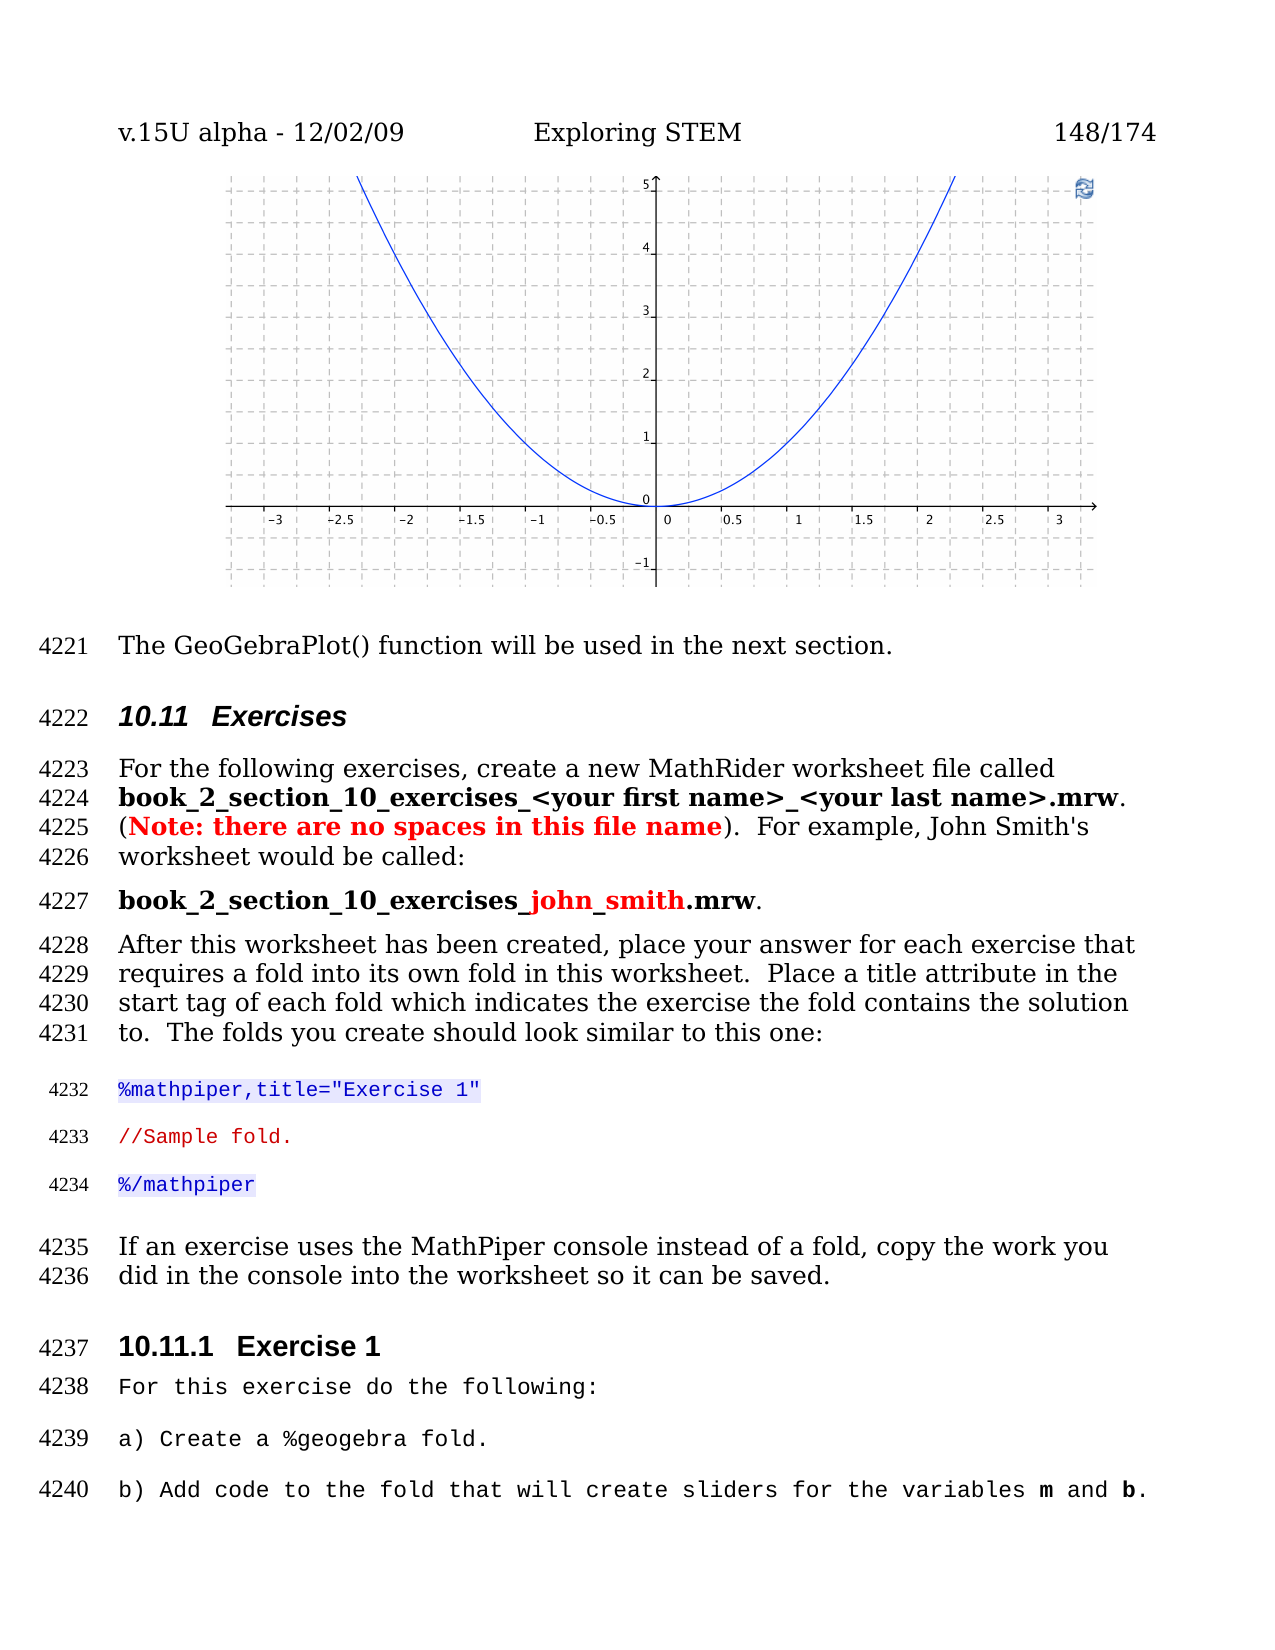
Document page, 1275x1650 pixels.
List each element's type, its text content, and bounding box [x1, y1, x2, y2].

text For this exercise do the following: [118, 1375, 1157, 1401]
subtitle Exercise 1 [118, 1329, 1157, 1363]
text %/mathpiper [118, 1173, 1157, 1197]
text %mathpiper,title="Exercise 1" [118, 1079, 1157, 1103]
subtitle Exercises [118, 699, 1157, 733]
text //Sample fold. [118, 1126, 1157, 1150]
text If an exercise uses the MathPiper console instead of a fold, copy the work you did in the console into the worksheet so it can be saved. [118, 1232, 1157, 1290]
text b) Add code to the fold that will create sliders for the variables m and b. [118, 1479, 1157, 1505]
text After this worksheet has been created, place your answer for each exercise that requires a fold into its own fold in this worksheet. Place a title attribute in the start tag of each fold which indicates the exercise the fold contains the solution to. The folds you create should look similar to this one: [118, 930, 1157, 1047]
text The GeoGebraPlot() function will be used in the next section. [118, 631, 1157, 660]
text a) Create a %geogebra fold. [118, 1427, 1157, 1453]
text book_2_section_10_exercises_john_smith.mrw. [118, 886, 1157, 915]
picture [225, 176, 1097, 587]
text For the following exercises, create a new MathRider worksheet file called book_2_section_10_exercises_<your first name>_<your last name>.mrw. (Note: there are no spaces in this file name). For example, John Smith's worksheet would be called: [118, 754, 1157, 871]
